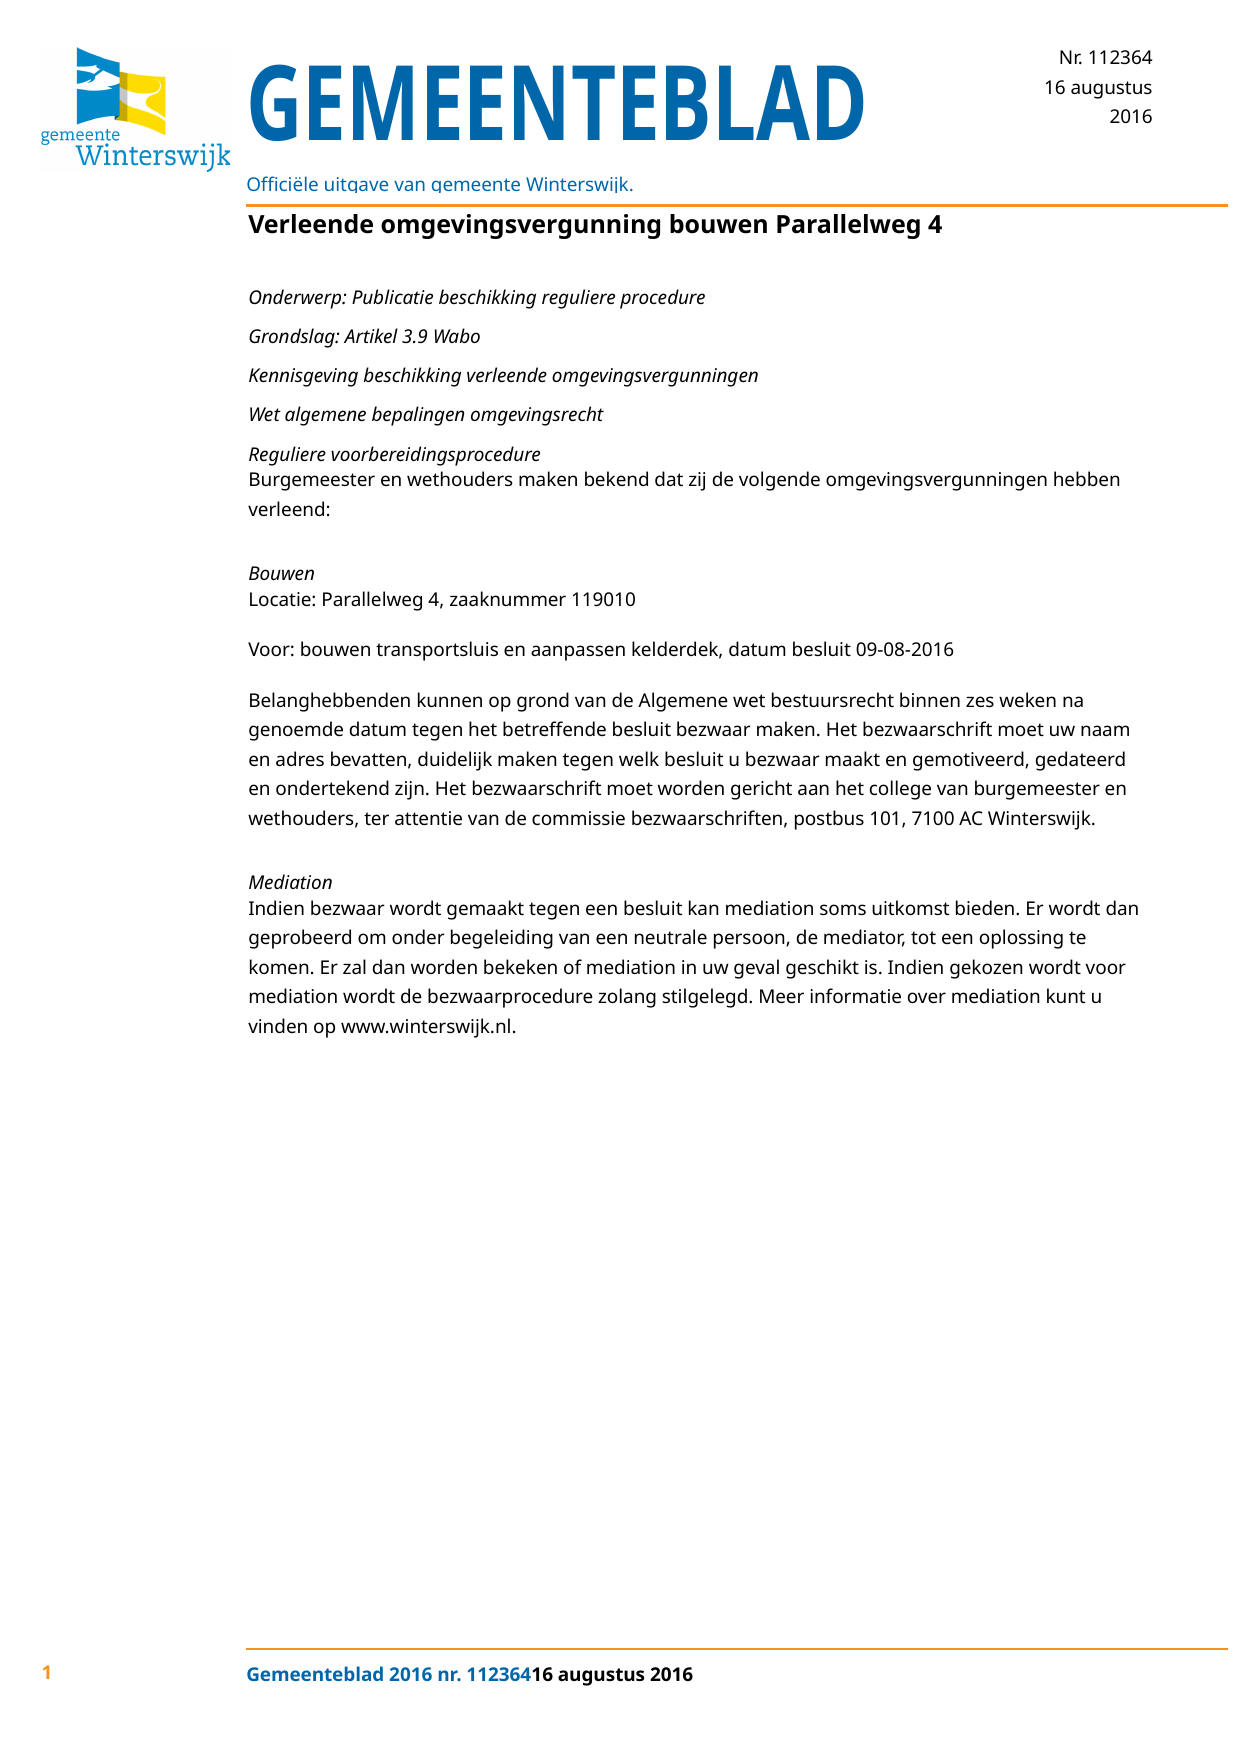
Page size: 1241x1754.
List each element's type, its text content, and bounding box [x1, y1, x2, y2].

text Belanghebbenden kunnen op grond van de Algemene wet bestuursrecht binnen zes weken na genoemde datum tegen het betreffende besluit bezwaar maken. Het bezwaarschrift moet uw naam en adres bevatten, duidelijk maken tegen welk besluit u bezwaar maakt en gemotiveerd, gedateerd en ondertekend zijn. Het bezwaarschrift moet worden gericht aan het college van burgemeester en wethouders, ter attentie van de commissie bezwaarschriften, postbus 101, 7100 AC Winterswijk. [248, 687, 1152, 831]
picture [225, 153, 231, 162]
text Voor: bouwen transportsluis en aanpassen kelderdek, datum besluit 09-08-2016 [248, 636, 1152, 662]
text Locatie: Parallelweg 4, zaaknummer 119010 [248, 586, 1152, 612]
text Indien bezwaar wordt gemaakt tegen een besluit kan mediation soms uitkomst bieden. Er wordt dan geprobeerd om onder begeleiding van een neutrale persoon, de mediator, tot een oplossing te komen. Er zal dan worden bekeken of mediation in uw geval geschikt is. Indien gekozen wordt voor mediation wordt de bezwaarprocedure zolang stilgelegd. Meer informatie over mediation kunt u vinden op www.winterswijk.nl. [248, 895, 1152, 1039]
text Reguliere voorbereidingsprocedure [248, 441, 1152, 467]
text Mediation [248, 869, 1152, 895]
text Onderwerp: Publicatie beschikking reguliere procedure [248, 284, 1152, 309]
text Kennisgeving beschikking verleende omgevingsvergunningen [248, 362, 1152, 388]
text Wet algemene bepalingen omgevingsrecht [248, 402, 1152, 427]
text Verleende omgevingsvergunning bouwen Parallelweg 4 [248, 207, 1152, 241]
text Grondslag: Artikel 3.9 Wabo [248, 323, 1152, 349]
picture [41, 47, 231, 172]
text Burgemeester en wethouders maken bekend dat zij de volgende omgevingsvergunningen hebben verleend: [248, 467, 1152, 522]
text Bouwen [248, 560, 1152, 586]
